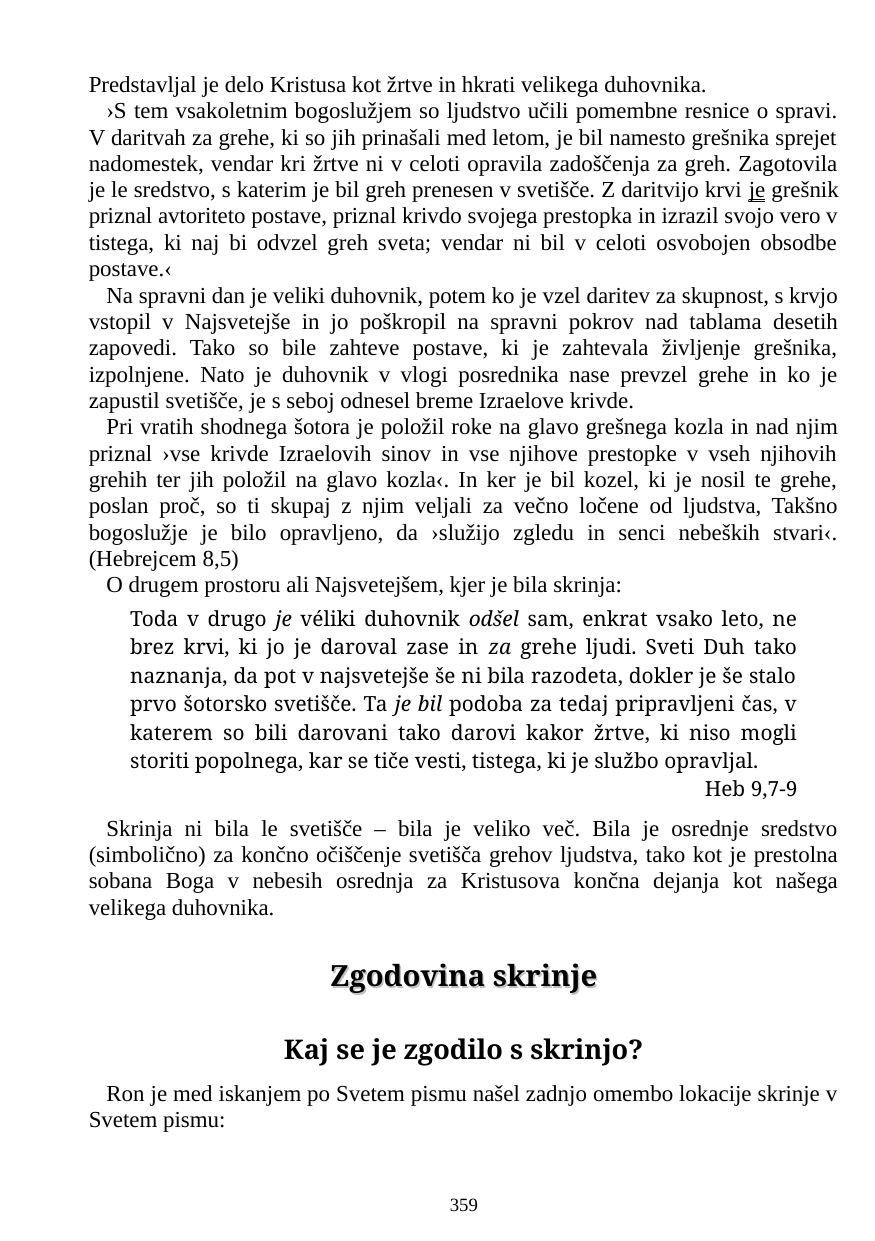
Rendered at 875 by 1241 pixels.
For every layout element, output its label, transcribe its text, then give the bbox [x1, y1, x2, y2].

text Ron je med iskanjem po Svetem pismu našel zadnjo omembo lokacije skrinje v Svetem pismu: [88, 1080, 839, 1133]
subtitle Kaj se je zgodilo s skrinjo? [88, 1031, 839, 1067]
text O drugem prostoru ali Najsvetejšem, kjer je bila skrinja: [88, 572, 839, 598]
subtitle Zgodovina skrinje [88, 956, 839, 995]
text Predstavljal je delo Kristusa kot žrtve in hkrati velikega duhovnika. [88, 71, 839, 97]
text Na spravni dan je veliki duhovnik, potem ko je vzel daritev za skupnost, s krvjo vstopil v Najsvetejše in jo poškropil na spravni pokrov nad tablama desetih zapovedi. Tako so bile zahteve postave, ki je zahtevala življenje grešnika, izpolnjene. Nato je duhovnik v vlogi posrednika nase prevzel grehe in ko je zapustil svetišče, je s seboj odnesel breme Izraelove krivde. [88, 282, 839, 413]
text Pri vratih shodnega šotora je položil roke na glavo grešnega kozla in nad njim priznal ›vse krivde Izraelovih sinov in vse njihove prestopke v vseh njihovih grehih ter jih položil na glavo kozla‹. In ker je bil kozel, ki je nosil te grehe, poslan proč, so ti skupaj z njim veljali za večno ločene od ljudstva, Takšno bogoslužje je bilo opravljeno, da ›služijo zgledu in senci nebeških stvari‹. (Hebrejcem 8,5) [88, 413, 839, 572]
text ›S tem vsakoletnim bogoslužjem so ljudstvo učili pomembne resnice o spravi. V daritvah za grehe, ki so jih prinašali med letom, je bil namesto grešnika sprejet nadomestek, vendar kri žrtve ni v celoti opravila zadoščenja za greh. Zagotovila je le sredstvo, s katerim je bil greh prenesen v svetišče. Z daritvijo krvi je grešnik priznal avtoriteto postave, priznal krivdo svojega prestopka in izrazil svojo vero v tistega, ki naj bi odvzel greh sveta; vendar ni bil v celoti osvobojen obsodbe postave.‹ [88, 97, 839, 282]
text Toda v drugo je véliki duhovnik odšel sam, enkrat vsako leto, ne brez krvi, ki jo je daroval zase in za grehe ljudi. Sveti Duh tako naznanja, da pot v najsvetejše še ni bila razodeta, dokler je še stalo prvo šotorsko svetišče. Ta je bil podoba za tedaj pripravljeni čas, v katerem so bili darovani tako darovi kakor žrtve, ki niso mogli storiti popolnega, kar se tiče vesti, tistega, ki je službo opravljal. Heb 9,7-9 [130, 604, 797, 803]
text Skrinja ni bila le svetišče – bila je veliko več. Bila je osrednje sredstvo (simbolično) za končno očiščenje svetišča grehov ljudstva, tako kot je prestolna sobana Boga v nebesih osrednja za Kristusova končna dejanja kot našega velikega duhovnika. [88, 815, 839, 920]
